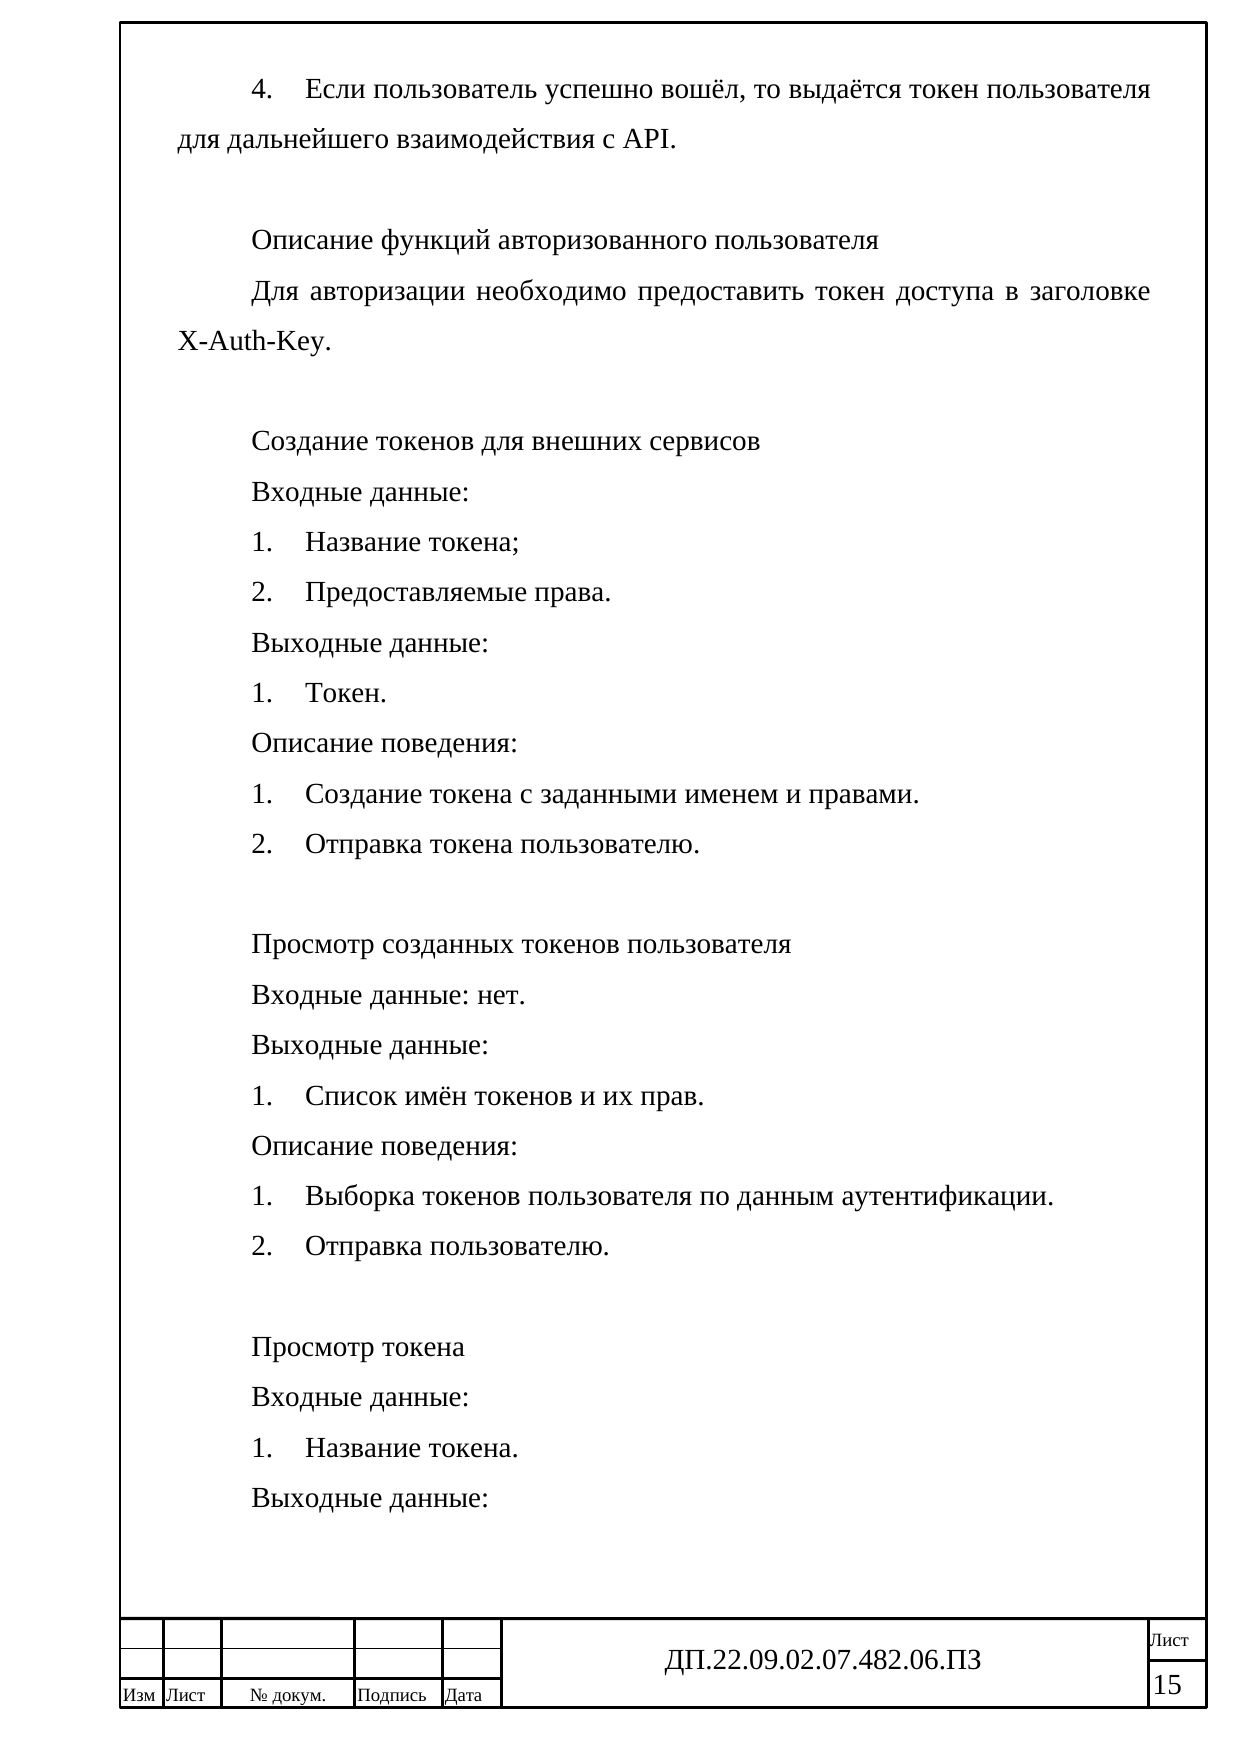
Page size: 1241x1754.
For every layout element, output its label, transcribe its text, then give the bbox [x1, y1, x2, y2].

subtitle Просмотр созданных токенов пользователя [251, 927, 1152, 960]
text Входные данные: [177, 1379, 1152, 1413]
text Выходные данные: [177, 1027, 1152, 1061]
list Предоставляемые права. [177, 574, 1152, 608]
list Если пользователь успешно вошёл, то выдаётся токен пользователя для дальнейшего взаимодействия с API. [177, 71, 1152, 155]
text Входные данные: нет. [177, 977, 1152, 1011]
text Входные данные: [177, 474, 1152, 507]
text Описание поведения: [177, 1128, 1152, 1161]
list Название токена. [177, 1430, 1152, 1463]
text Для авторизации необходимо предоставить токен доступа в заголовке X-Auth-Key. [177, 273, 1152, 356]
subtitle Просмотр токена [251, 1329, 1152, 1363]
subtitle Описание функций авторизованного пользователя [251, 222, 1152, 256]
text Выходные данные: [177, 625, 1152, 658]
list Токен. [177, 675, 1152, 709]
list Отправка токена пользователю. [177, 826, 1152, 859]
list Выборка токенов пользователя по данным аутентификации. [177, 1178, 1152, 1212]
subtitle Создание токенов для внешних сервисов [251, 423, 1152, 457]
list Название токена; [177, 524, 1152, 558]
text Описание поведения: [177, 725, 1152, 759]
list Отправка пользователю. [177, 1228, 1152, 1262]
list Создание токена с заданными именем и правами. [177, 776, 1152, 809]
text Выходные данные: [177, 1480, 1152, 1514]
list Список имён токенов и их прав. [177, 1078, 1152, 1111]
